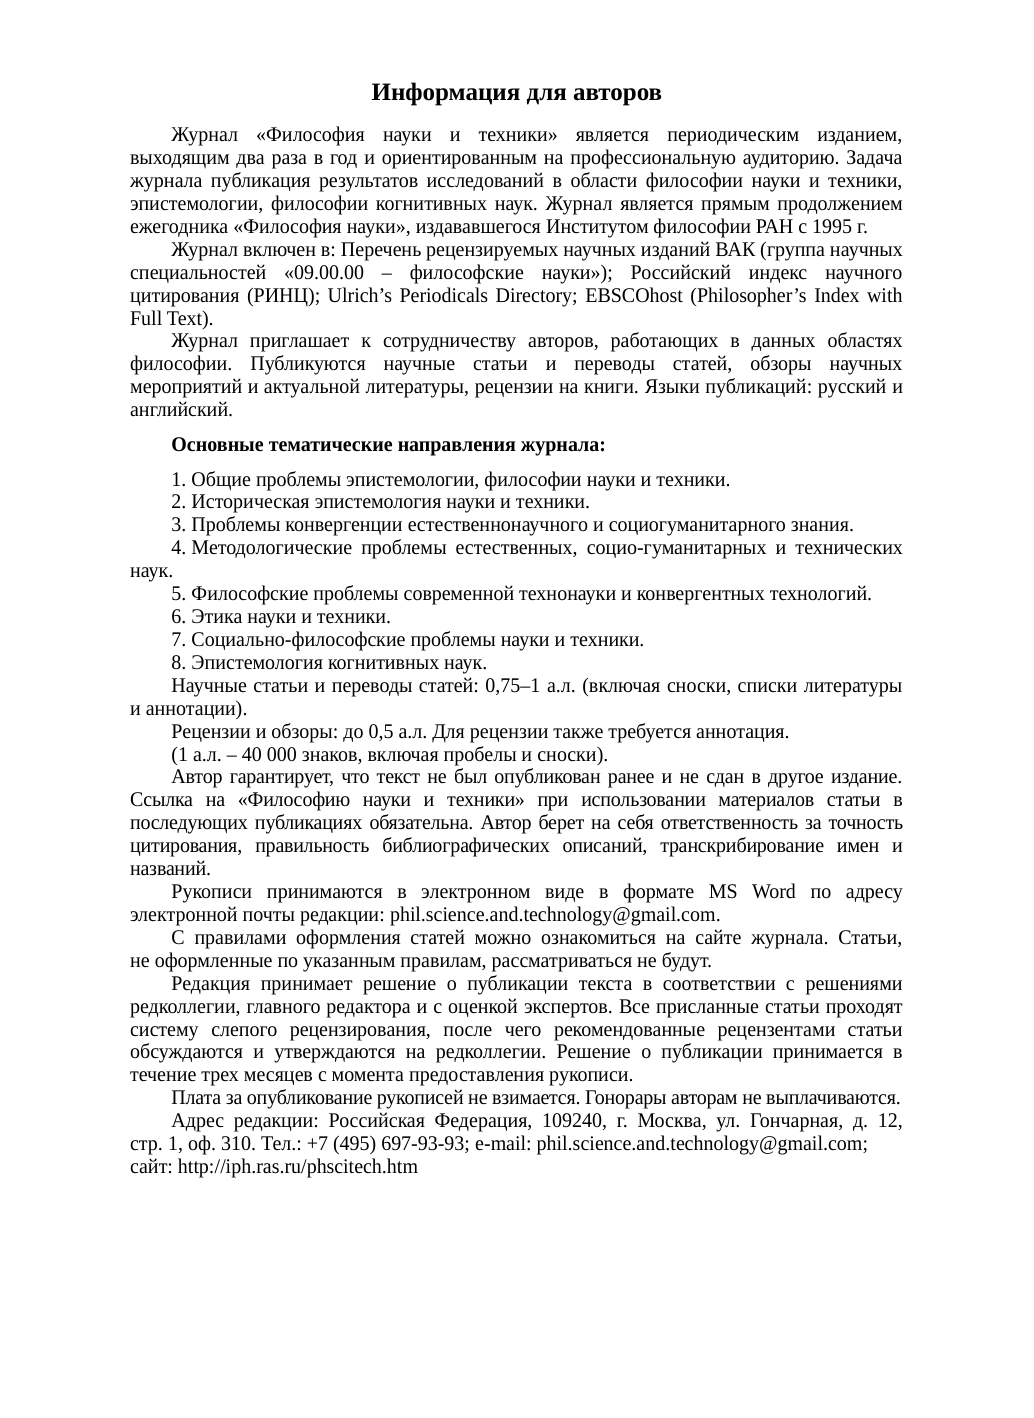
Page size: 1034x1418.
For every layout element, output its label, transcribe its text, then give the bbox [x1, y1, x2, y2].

text (1 а.л. – 40 000 знаков, включая пробелы и сноски). [130, 743, 903, 766]
text 3. Проблемы конвергенции естественнонаучного и социогуманитарного знания. [130, 513, 903, 536]
text Рецензии и обзоры: до 0,5 а.л. Для рецензии также требуется аннотация. [130, 720, 903, 743]
text 7. Социально-философские проблемы науки и техники. [130, 628, 903, 651]
text Плата за опубликование рукописей не взимается. Гонорары авторам не выплачиваются. [130, 1086, 903, 1109]
text Научные статьи и переводы статей: 0,75–1 а.л. (включая сноски, списки литературы и аннотации). [130, 674, 903, 720]
text 8. Эпистемология когнитивных наук. [130, 651, 903, 674]
text Адрес редакции: Российская Федерация, 109240, г. Москва, ул. Гончарная, д. 12, стр. 1, оф. 310. Тел.: +7 (495) 697-93-93; e-mail: phil.science.and.technology@gmail.com; [130, 1109, 903, 1155]
text Основные тематические направления журнала: [130, 433, 903, 456]
text Журнал включен в: Перечень рецензируемых научных изданий ВАК (группа научных специальностей «09.00.00 – философские науки»); Российский индекс научного цитирования (РИНЦ); Ulrich’s Periodicals Directory; EBSCOhost (Philosopher’s Index with Full Text). [130, 238, 903, 329]
text Редакция принимает решение о публикации текста в соответствии с решениями редколлегии, главного редактора и с оценкой экспертов. Все присланные статьи проходят систему слепого рецензирования, после чего рекомендованные рецензентами статьи обсуждаются и утверждаются на редколлегии. Решение о публикации принимается в течение трех месяцев с момента предоставления рукописи. [130, 972, 903, 1086]
text 4. Методологические проблемы естественных, социо-гуманитарных и технических наук. [130, 536, 903, 582]
text 5. Философские проблемы современной технонауки и конвергентных технологий. [130, 582, 903, 605]
text сайт: http://iph.ras.ru/phscitech.htm [130, 1155, 903, 1178]
text Журнал приглашает к сотрудничеству авторов, работающих в данных областях философии. Публикуются научные статьи и переводы статей, обзоры научных мероприятий и актуальной литературы, рецензии на книги. Языки публикаций: русский и английский. [130, 329, 903, 421]
text 1. Общие проблемы эпистемологии, философии науки и техники. [130, 468, 903, 491]
text 2. Историческая эпистемология науки и техники. [130, 491, 903, 513]
text 6. Этика науки и техники. [130, 605, 903, 628]
subtitle Информация для авторов [130, 77, 903, 106]
text Журнал «Философия науки и техники» является периодическим изданием, выходящим два раза в год и ориентированным на профессиональную аудиторию. Задача журнала публикация результатов исследований в области философии науки и техники, эпистемологии, философии когнитивных наук. Журнал является прямым продолжением ежегодника «Философия науки», издававшегося Институтом философии РАН с 1995 г. [130, 123, 903, 238]
text С правилами оформления статей можно ознакомиться на сайте журнала. Статьи, не оформленные по указанным правилам, рассматриваться не будут. [130, 926, 903, 972]
text Автор гарантирует, что текст не был опубликован ранее и не сдан в другое издание. Ссылка на «Философию науки и техники» при использовании материалов статьи в последующих публикациях обязательна. Автор берет на себя ответственность за точность цитирования, правильность библиографических описаний, транскрибирование имен и названий. [130, 766, 903, 880]
text Рукописи принимаются в электронном виде в формате MS Word по адресу электронной почты редакции: phil.science.and.technology@gmail.com. [130, 880, 903, 926]
